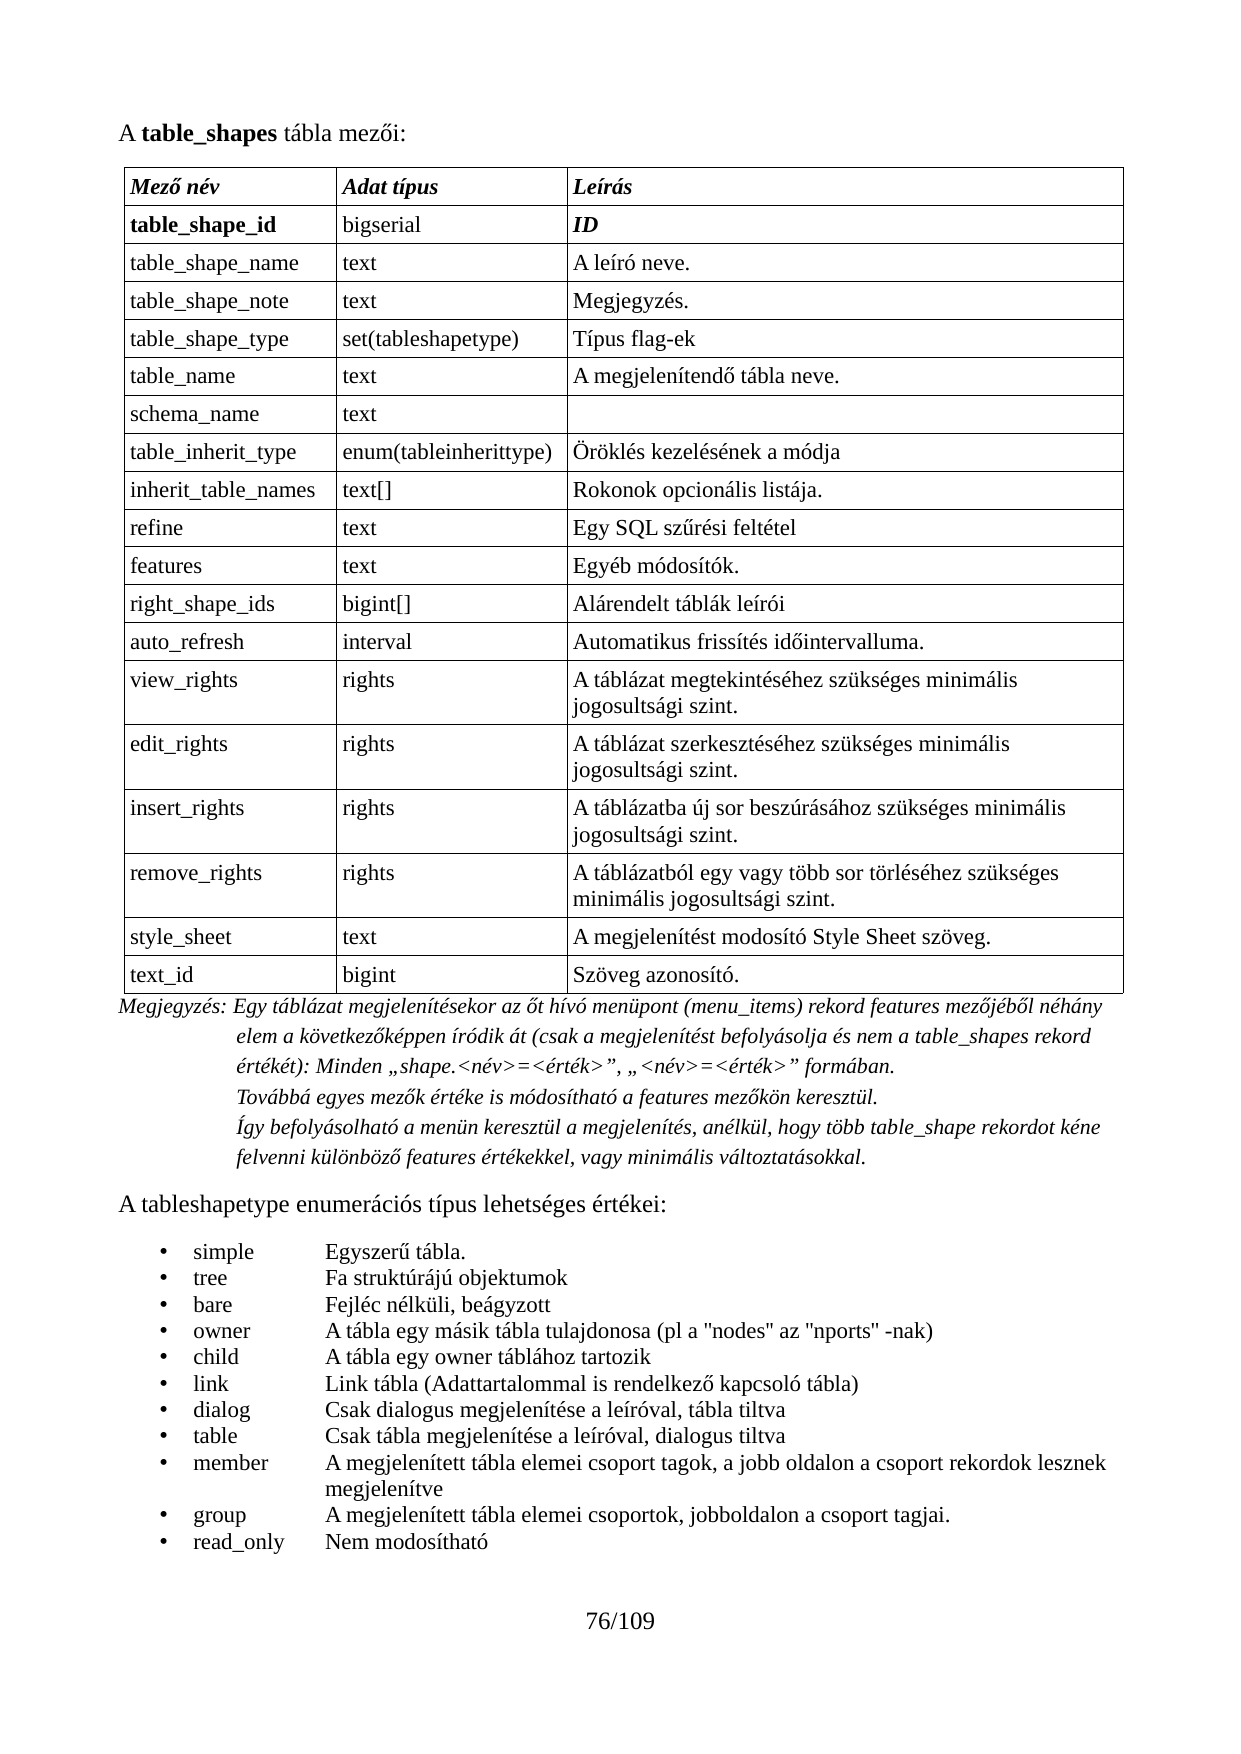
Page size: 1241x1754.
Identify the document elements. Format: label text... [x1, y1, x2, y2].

table_cell table_shape_note [125, 282, 336, 319]
table_cell features [125, 547, 336, 584]
list read_only Nem modosítható [159, 1528, 1122, 1554]
list child A tábla egy owner táblához tartozik [159, 1343, 1122, 1370]
table_cell Típus flag-ek [568, 320, 1123, 357]
table_cell rights [337, 790, 567, 853]
table_cell table_name [125, 358, 336, 395]
table_cell Automatikus frissítés időintervalluma. [568, 623, 1123, 660]
table_cell Öröklés kezelésének a módja [568, 434, 1123, 471]
table_cell Szöveg azonosító. [568, 956, 1123, 993]
text A tableshapetype enumerációs típus lehetséges értékei: [118, 1189, 1122, 1218]
table_cell Egy SQL szűrési feltétel [568, 510, 1123, 546]
table_cell rights [337, 725, 567, 789]
table_cell rights [337, 661, 567, 724]
table_cell auto_refresh [125, 623, 336, 660]
table_cell Alárendelt táblák leírói [568, 585, 1123, 622]
table_cell text_id [125, 956, 336, 993]
table_cell text [337, 396, 567, 433]
table_cell text [337, 244, 567, 281]
table_cell Megjegyzés. [568, 282, 1123, 319]
table_cell A leíró neve. [568, 244, 1123, 281]
table_cell text [337, 547, 567, 584]
table_cell table_inherit_type [125, 434, 336, 471]
list link Link tábla (Adattartalommal is rendelkező kapcsoló tábla) [159, 1370, 1122, 1396]
table_cell table_shape_id [125, 206, 336, 243]
table_cell enum(tableinherittype) [337, 434, 567, 471]
table_header Mező név [125, 168, 336, 205]
list group A megjelenített tábla elemei csoportok, jobboldalon a csoport tagjai. [159, 1502, 1122, 1528]
table_cell inherit_table_names [125, 472, 336, 508]
table_cell Egyéb módosítók. [568, 547, 1123, 584]
list dialog Csak dialogus megjelenítése a leíróval, tábla tiltva [159, 1396, 1122, 1422]
table_cell ID [568, 206, 1123, 243]
list tree Fa struktúrájú objektumok [159, 1264, 1122, 1291]
table_cell right_shape_ids [125, 585, 336, 622]
table_header Adat típus [337, 168, 567, 205]
table_cell bigint[] [337, 585, 567, 622]
table_cell Rokonok opcionális listája. [568, 472, 1123, 508]
table_header Leírás [568, 168, 1123, 205]
table_cell text [337, 358, 567, 395]
table_cell remove_rights [125, 854, 336, 917]
table_cell A táblázatból egy vagy több sor törléséhez szükséges minimális jogosultsági szint. [568, 854, 1123, 917]
table_cell text [337, 510, 567, 546]
text Megjegyzés: Egy táblázat megjelenítésekor az őt hívó menüpont (menu_items) rekord features mezőjéből néhány elem a következőképpen íródik át (csak a megjelenítést befolyásolja és nem a table_shapes rekord értékét): Minden „shape.<név>=<érték>”, „<név>=<érték>” formában. Továbbá egyes mezők értéke is módosítható a features mezőkön keresztül. Így befolyásolható a menün keresztül a megjelenítés, anélkül, hogy több table_shape rekordot kéne felvenni különböző features értékekkel, vagy minimális változtatásokkal. [118, 993, 1122, 1169]
list simple Egyszerű tábla. [159, 1238, 1122, 1264]
table_cell text[] [337, 472, 567, 508]
table_cell text [337, 918, 567, 955]
table_cell A táblázat megtekintéséhez szükséges minimális jogosultsági szint. [568, 661, 1123, 724]
table_cell A táblázat szerkesztéséhez szükséges minimális jogosultsági szint. [568, 725, 1123, 789]
list table Csak tábla megjelenítése a leíróval, dialogus tiltva [159, 1422, 1122, 1449]
table_cell [568, 396, 1123, 433]
list member A megjelenített tábla elemei csoport tagok, a jobb oldalon a csoport rekordok lesznek megjelenítve [159, 1449, 1122, 1502]
table_cell insert_rights [125, 790, 336, 853]
table_cell table_shape_type [125, 320, 336, 357]
table_cell style_sheet [125, 918, 336, 955]
table_cell bigint [337, 956, 567, 993]
table_cell set(tableshapetype) [337, 320, 567, 357]
table_cell schema_name [125, 396, 336, 433]
table_cell text [337, 282, 567, 319]
table_cell interval [337, 623, 567, 660]
table_cell table_shape_name [125, 244, 336, 281]
table_cell rights [337, 854, 567, 917]
table_cell bigserial [337, 206, 567, 243]
table_cell A megjelenítendő tábla neve. [568, 358, 1123, 395]
table_cell edit_rights [125, 725, 336, 789]
table_cell A megjelenítést modosító Style Sheet szöveg. [568, 918, 1123, 955]
text A table_shapes tábla mezői: [118, 118, 1122, 147]
table_cell view_rights [125, 661, 336, 724]
list owner A tábla egy másik tábla tulajdonosa (pl a ''nodes'' az ''nports'' -nak) [159, 1317, 1122, 1343]
table_cell A táblázatba új sor beszúrásához szükséges minimális jogosultsági szint. [568, 790, 1123, 853]
table_cell refine [125, 510, 336, 546]
list bare Fejléc nélküli, beágyzott [159, 1291, 1122, 1317]
